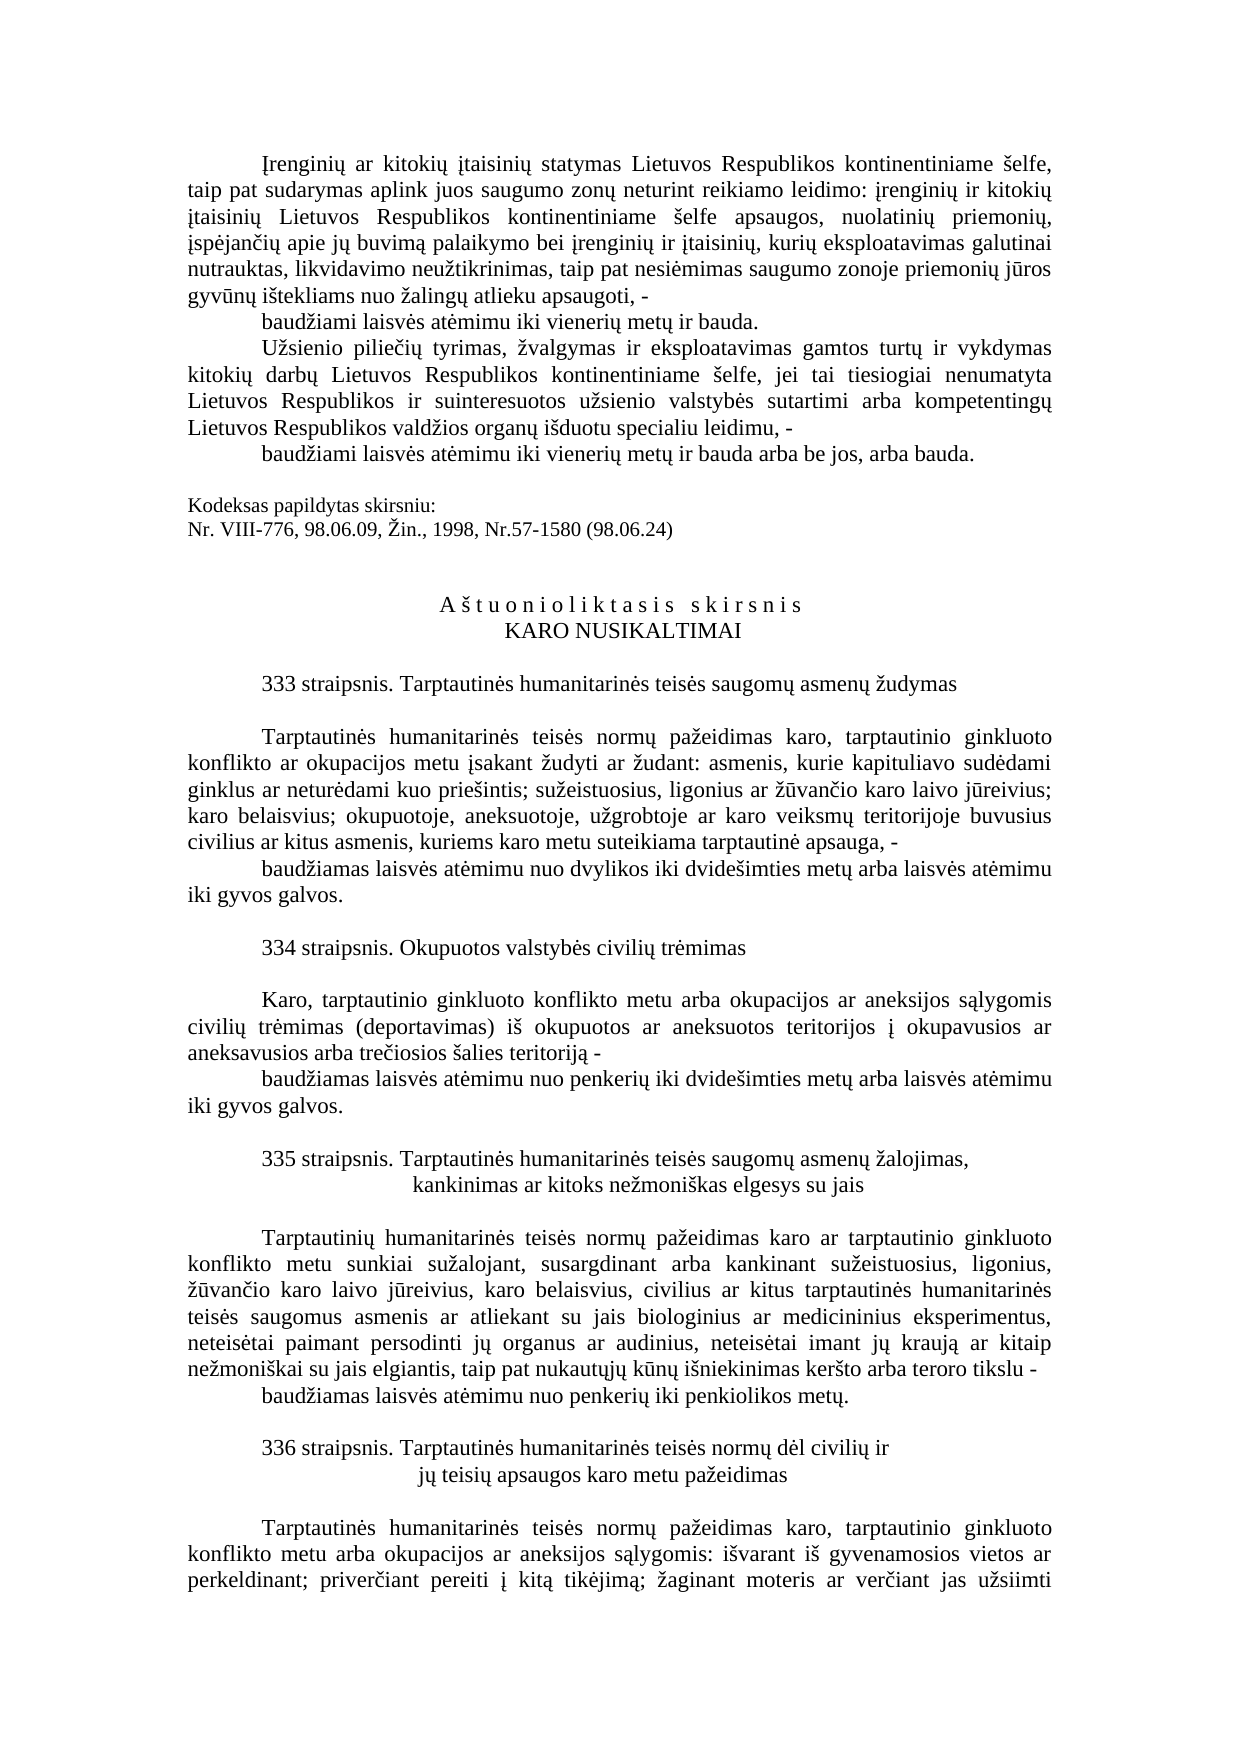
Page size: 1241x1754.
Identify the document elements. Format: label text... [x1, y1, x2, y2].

text Užsienio piliečių tyrimas, žvalgymas ir eksploatavimas gamtos turtų ir vykdymas kitokių darbų Lietuvos Respublikos kontinentiniame šelfe, jei tai tiesiogiai nenumatyta Lietuvos Respublikos ir suinteresuotos užsienio valstybės sutartimi arba kompetentingų Lietuvos Respublikos valdžios organų išduotu specialiu leidimu, - [187, 334, 1053, 440]
text baudžiami laisvės atėmimu iki vienerių metų ir bauda arba be jos, arba bauda. [187, 440, 1053, 466]
text 333 straipsnis. Tarptautinės humanitarinės teisės saugomų asmenų žudymas [187, 670, 1053, 697]
text Įrenginių ar kitokių įtaisinių statymas Lietuvos Respublikos kontinentiniame šelfe, taip pat sudarymas aplink juos saugumo zonų neturint reikiamo leidimo: įrenginių ir kitokių įtaisinių Lietuvos Respublikos kontinentiniame šelfe apsaugos, nuolatinių priemonių, įspėjančių apie jų buvimą palaikymo bei įrenginių ir įtaisinių, kurių eksploatavimas galutinai nutrauktas, likvidavimo neužtikrinimas, taip pat nesiėmimas saugumo zonoje priemonių jūros gyvūnų ištekliams nuo žalingų atlieku apsaugoti, - [187, 150, 1053, 308]
text baudžiamas laisvės atėmimu nuo dvylikos iki dvidešimties metų arba laisvės atėmimu iki gyvos galvos. [187, 855, 1053, 907]
text Karo, tarptautinio ginkluoto konflikto metu arba okupacijos ar aneksijos sąlygomis civilių trėmimas (deportavimas) iš okupuotos ar aneksuotos teritorijos į okupavusios ar aneksavusios arba trečiosios šalies teritoriją - [187, 986, 1053, 1066]
text Tarptautinės humanitarinės teisės normų pažeidimas karo, tarptautinio ginkluoto konflikto metu arba okupacijos ar aneksijos sąlygomis: išvarant iš gyvenamosios vietos ar perkeldinant; priverčiant pereiti į kitą tikėjimą; žaginant moteris ar verčiant jas užsiimti [187, 1513, 1053, 1593]
text 334 straipsnis. Okupuotos valstybės civilių trėmimas [187, 934, 1053, 960]
text 335 straipsnis. Tarptautinės humanitarinės teisės saugomų asmenų žalojimas, [261, 1144, 1053, 1171]
text 336 straipsnis. Tarptautinės humanitarinės teisės normų dėl civilių ir [261, 1434, 1053, 1461]
text Karo nusikaltimai [187, 617, 1053, 644]
text baudžiami laisvės atėmimu iki vienerių metų ir bauda. [187, 308, 1053, 334]
text Tarptautinės humanitarinės teisės normų pažeidimas karo, tarptautinio ginkluoto konflikto ar okupacijos metu įsakant žudyti ar žudant: asmenis, kurie kapituliavo sudėdami ginklus ar neturėdami kuo priešintis; sužeistuosius, ligonius ar žūvančio karo laivo jūreivius; karo belaisvius; okupuotoje, aneksuotoje, užgrobtoje ar karo veiksmų teritorijoje buvusius civilius ar kitus asmenis, kuriems karo metu suteikiama tarptautinė apsauga, - [187, 723, 1053, 855]
text kankinimas ar kitoks nežmoniškas elgesys su jais [412, 1171, 1053, 1197]
text Nr. VIII-776, 98.06.09, Žin., 1998, Nr.57-1580 (98.06.24) [187, 517, 1053, 541]
text Kodeksas papildytas skirsniu: [187, 493, 1053, 517]
text Tarptautinių humanitarinės teisės normų pažeidimas karo ar tarptautinio ginkluoto konflikto metu sunkiai sužalojant, susargdinant arba kankinant sužeistuosius, ligonius, žūvančio karo laivo jūreivius, karo belaisvius, civilius ar kitus tarptautinės humanitarinės teisės saugomus asmenis ar atliekant su jais biologinius ar medicininius eksperimentus, neteisėtai paimant persodinti jų organus ar audinius, neteisėtai imant jų kraują ar kitaip nežmoniškai su jais elgiantis, taip pat nukautųjų kūnų išniekinimas keršto arba teroro tikslu - [187, 1224, 1053, 1382]
text jų teisių apsaugos karo metu pažeidimas [412, 1461, 1053, 1487]
text A š t u o n i o l i k t a s i s s k i r s n i s [187, 591, 1053, 617]
text baudžiamas laisvės atėmimu nuo penkerių iki penkiolikos metų. [187, 1382, 1053, 1408]
text baudžiamas laisvės atėmimu nuo penkerių iki dvidešimties metų arba laisvės atėmimu iki gyvos galvos. [187, 1066, 1053, 1118]
